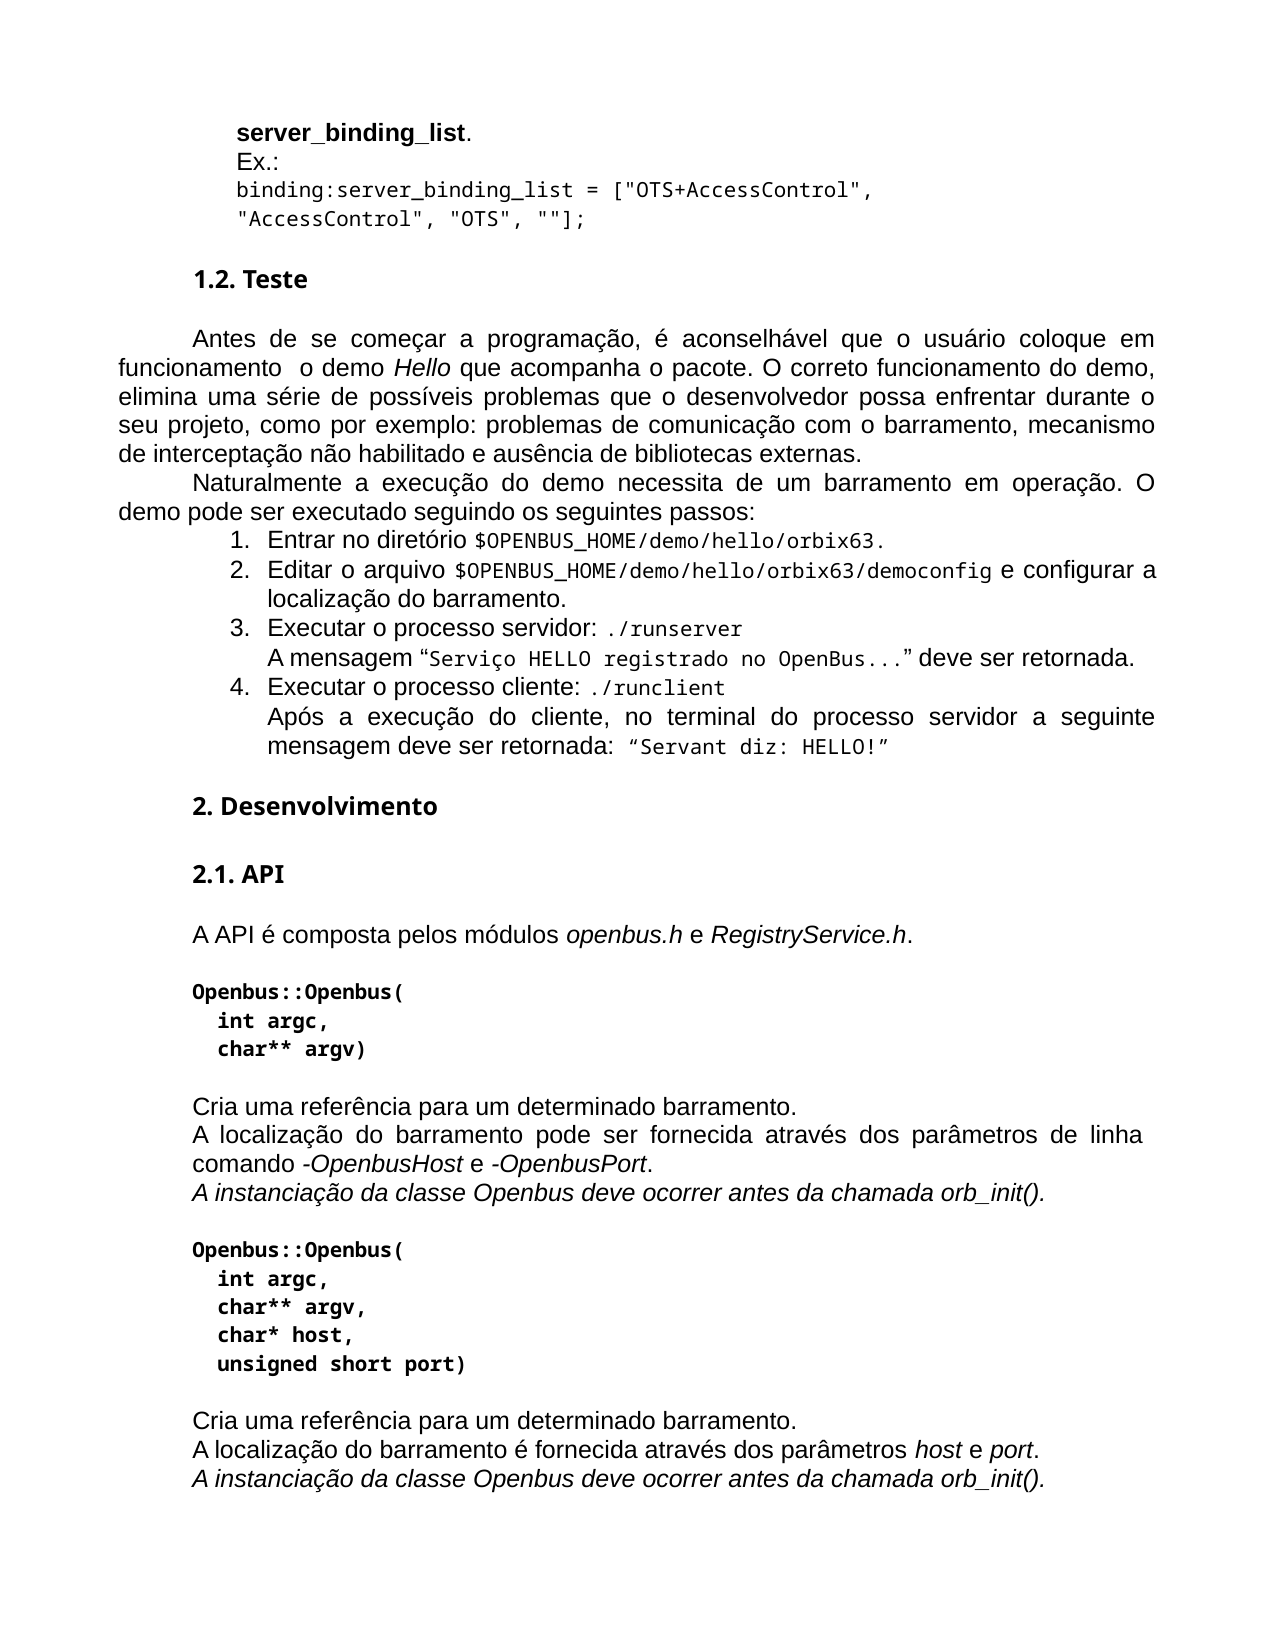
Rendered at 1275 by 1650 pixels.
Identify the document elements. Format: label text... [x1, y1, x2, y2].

text A instanciação da classe Openbus deve ocorrer antes da chamada orb_init(). [118, 1178, 1157, 1207]
text Naturalmente a execução do demo necessita de um barramento em operação. O demo pode ser executado seguindo os seguintes passos: [118, 468, 1157, 525]
list Executar o processo cliente: ./runclient [229, 672, 1157, 702]
text A instanciação da classe Openbus deve ocorrer antes da chamada orb_init(). [118, 1464, 1157, 1492]
list server_binding_list. [198, 118, 1157, 147]
list binding:server_binding_list = ["OTS+AccessControl", [198, 176, 1157, 204]
list Entrar no diretório $OPENBUS_HOME/demo/hello/orbix63. [229, 525, 1157, 555]
text int argc, [118, 1264, 1157, 1292]
text Cria uma referência para um determinado barramento. [118, 1406, 1157, 1435]
list Ex.: [198, 147, 1157, 176]
list Executar o processo servidor: ./runserver [229, 613, 1157, 643]
list A mensagem “Serviço HELLO registrado no OpenBus...” deve ser retornada. [229, 643, 1157, 672]
text char** argv, [118, 1292, 1157, 1321]
text int argc, [118, 1006, 1157, 1034]
text Openbus::Openbus( [118, 1235, 1157, 1264]
text Cria uma referência para um determinado barramento. [118, 1092, 1157, 1120]
text A localização do barramento é fornecida através dos parâmetros host e port. [118, 1435, 1157, 1464]
text char** argv) [118, 1034, 1157, 1063]
list "AccessControl", "OTS", ""]; [198, 204, 1157, 232]
text 2. Desenvolvimento [118, 789, 1157, 823]
list Após a execução do cliente, no terminal do processo servidor a seguinte mensagem deve ser retornada: “Servant diz: HELLO!” [229, 702, 1157, 760]
text unsigned short port) [118, 1349, 1157, 1377]
list 1.2. Teste [156, 261, 1157, 295]
text Antes de se começar a programação, é aconselhável que o usuário coloque em funcionamento o demo Hello que acompanha o pacote. O correto funcionamento do demo, elimina uma série de possíveis problemas que o desenvolvedor possa enfrentar durante o seu projeto, como por exemplo: problemas de comunicação com o barramento, mecanismo de interceptação não habilitado e ausência de bibliotecas externas. [118, 324, 1157, 468]
text A localização do barramento pode ser fornecida através dos parâmetros de linha comando -OpenbusHost e -OpenbusPort. [118, 1120, 1157, 1178]
text Openbus::Openbus( [118, 977, 1157, 1006]
text A API é composta pelos módulos openbus.h e RegistryService.h. [118, 920, 1157, 949]
text char* host, [118, 1321, 1157, 1349]
list Editar o arquivo $OPENBUS_HOME/demo/hello/orbix63/democonfig e configurar a localização do barramento. [229, 555, 1157, 613]
text 2.1. API [118, 857, 1157, 891]
